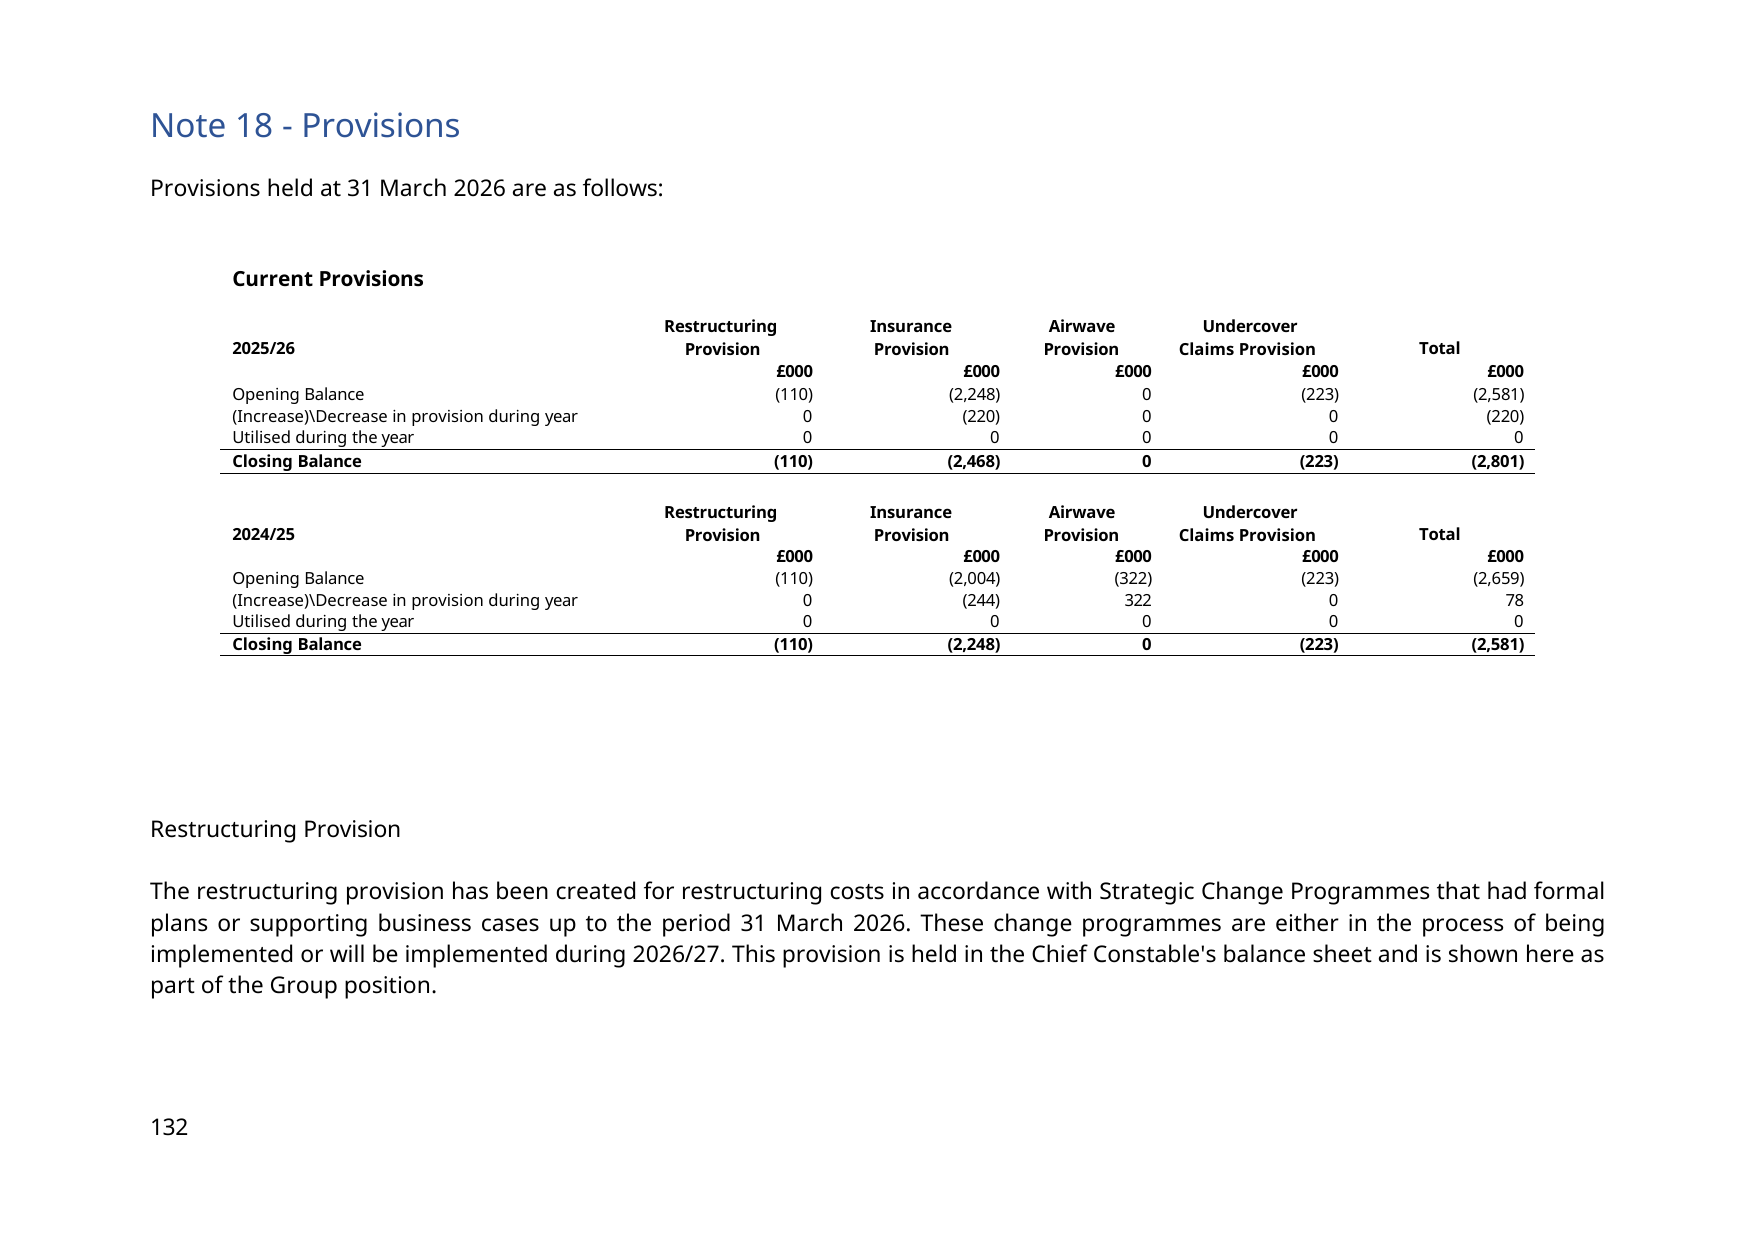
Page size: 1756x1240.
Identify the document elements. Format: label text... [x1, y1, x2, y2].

table_cell Opening Balance [220, 568, 636, 590]
table_cell (223) [1165, 450, 1379, 472]
table_cell (110) [636, 568, 842, 590]
table_cell Total [1379, 474, 1535, 546]
table_cell (2,581) [1379, 634, 1535, 655]
table_cell £000 [1022, 546, 1165, 568]
table_cell (220) [842, 406, 1022, 428]
table_cell £000 [1379, 546, 1535, 568]
table_cell Insurance Provision [842, 474, 1022, 546]
table_cell Restructuring Provision [636, 304, 842, 360]
table_cell Restructuring Provision [636, 474, 842, 546]
table_cell (2,659) [1379, 568, 1535, 590]
table_cell 0 [842, 612, 1022, 633]
table_cell 0 [636, 612, 842, 633]
table_header [636, 266, 1535, 304]
table_cell £000 [842, 360, 1022, 383]
table_cell (110) [636, 634, 842, 655]
table_cell (2,004) [842, 568, 1022, 590]
table_cell Opening Balance [220, 383, 636, 406]
table_cell 0 [1379, 428, 1535, 449]
table_cell £000 [1379, 360, 1535, 383]
table_header Current Provisions [220, 266, 636, 304]
table_cell (Increase)\Decrease in provision during year [220, 406, 636, 428]
table_cell 0 [1022, 450, 1165, 472]
table_cell (110) [636, 383, 842, 406]
table_cell 2024/25 [220, 474, 636, 546]
table_cell 0 [1379, 612, 1535, 633]
table_cell Closing Balance [220, 634, 636, 655]
table_cell (223) [1165, 634, 1379, 655]
table_cell Undercover Claims Provision [1165, 474, 1379, 546]
table_cell £000 [1022, 360, 1165, 383]
text Provisions held at 31 March 2026 are as follows: [150, 172, 1726, 203]
table_cell Closing Balance [220, 450, 636, 472]
table_cell Undercover Claims Provision [1165, 304, 1379, 360]
table_cell Total [1379, 304, 1535, 360]
table_cell £000 [1165, 360, 1379, 383]
table_cell (Increase)\Decrease in provision during year [220, 590, 636, 612]
table_cell (2,581) [1379, 383, 1535, 406]
table_cell £000 [636, 546, 842, 568]
table_cell (2,468) [842, 450, 1022, 472]
table_cell £000 [1165, 546, 1379, 568]
table_cell Airwave Provision [1022, 304, 1165, 360]
table_cell 0 [1165, 590, 1379, 612]
table_cell £000 [842, 546, 1022, 568]
table_cell (2,248) [842, 383, 1022, 406]
table_cell 0 [636, 406, 842, 428]
table_cell (322) [1022, 568, 1165, 590]
table_cell (2,801) [1379, 450, 1535, 472]
table_cell (244) [842, 590, 1022, 612]
table_cell 0 [636, 428, 842, 449]
table_cell 0 [636, 590, 842, 612]
table_cell 0 [1165, 612, 1379, 633]
table_cell Insurance Provision [842, 304, 1022, 360]
table_cell £000 [636, 360, 842, 383]
table_cell 322 [1022, 590, 1165, 612]
table_cell (220) [1379, 406, 1535, 428]
table_cell (223) [1165, 383, 1379, 406]
table_cell Utilised during the year [220, 428, 636, 449]
table_cell (223) [1165, 568, 1379, 590]
table_cell 78 [1379, 590, 1535, 612]
table_cell 0 [1022, 634, 1165, 655]
table_cell 0 [1022, 612, 1165, 633]
table_cell 0 [1165, 406, 1379, 428]
text The restructuring provision has been created for restructuring costs in accordance with Strategic Change Programmes that had formal plans or supporting business cases up to the period 31 March 2026. These change programmes are either in the process of being implemented or will be implemented during 2026/27. This provision is held in the Chief Constable's balance sheet and is shown here as part of the Group position. [150, 875, 1606, 1000]
table_cell 0 [1022, 406, 1165, 428]
table_cell 2025/26 [220, 304, 636, 360]
table_cell 0 [1022, 428, 1165, 449]
subtitle Note 18 - Provisions [150, 102, 1726, 147]
table_cell Airwave Provision [1022, 474, 1165, 546]
table_cell (2,248) [842, 634, 1022, 655]
table_cell 0 [1165, 428, 1379, 449]
table_cell [220, 360, 636, 383]
text Restructuring Provision [150, 813, 1726, 844]
table_cell 0 [842, 428, 1022, 449]
table_cell [220, 546, 636, 568]
table_cell (110) [636, 450, 842, 472]
table_cell 0 [1022, 383, 1165, 406]
table_cell Utilised during the year [220, 612, 636, 633]
